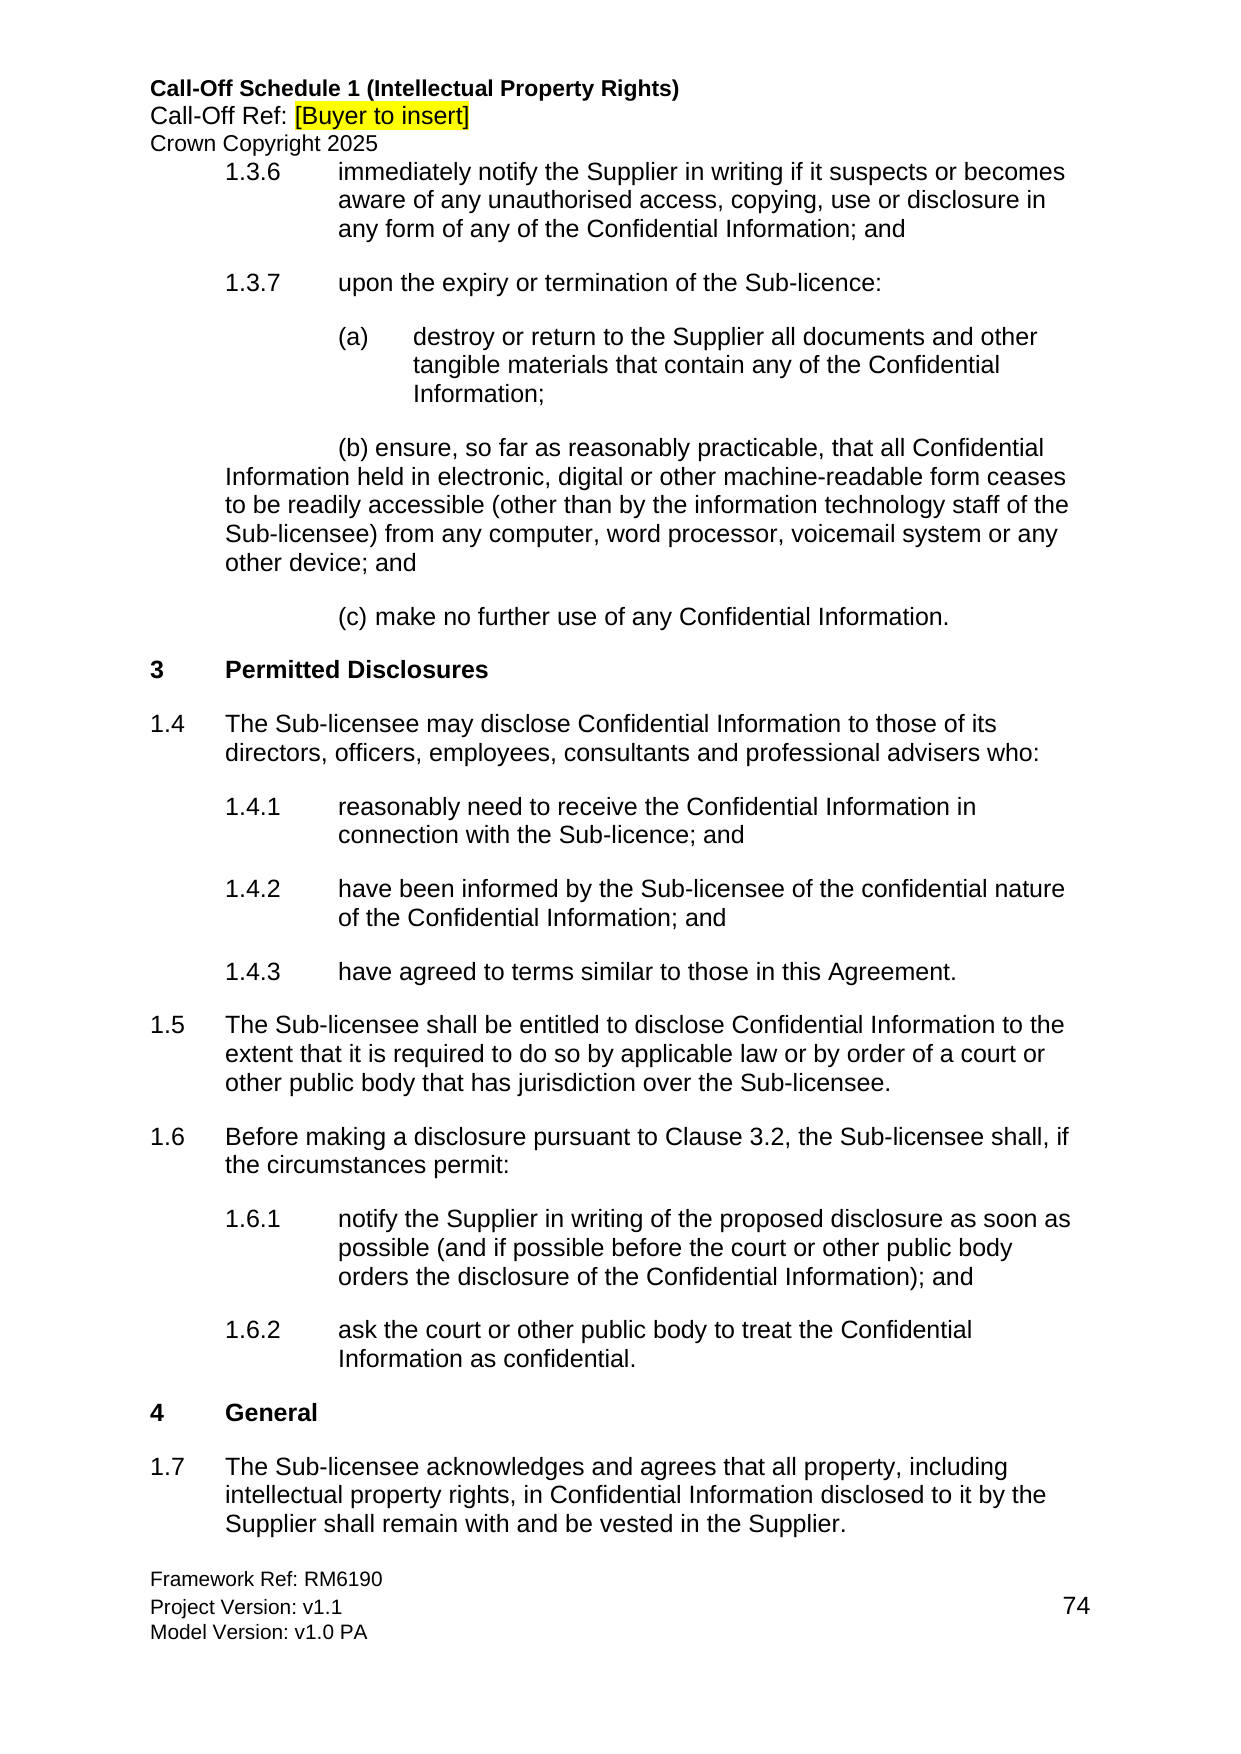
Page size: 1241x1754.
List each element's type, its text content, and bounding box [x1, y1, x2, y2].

list upon the expiry or termination of the Sub-licence: [225, 268, 1090, 296]
list General [150, 1398, 1090, 1426]
list have agreed to terms similar to those in this Agreement. [225, 956, 1090, 985]
list Before making a disclosure pursuant to Clause 3.2, the Sub-licensee shall, if the circumstances permit: [150, 1121, 1090, 1179]
list The Sub-licensee acknowledges and agrees that all property, including intellectual property rights, in Confidential Information disclosed to it by the Supplier shall remain with and be vested in the Supplier. [150, 1451, 1090, 1538]
list make no further use of any Confidential Information. [225, 601, 1090, 630]
list have been informed by the Sub-licensee of the confidential nature of the Confidential Information; and [225, 874, 1090, 931]
list Permitted Disclosures [150, 655, 1090, 684]
list reasonably need to receive the Confidential Information in connection with the Sub-licence; and [225, 791, 1090, 849]
list immediately notify the Supplier in writing if it suspects or becomes aware of any unauthorised access, copying, use or disclosure in any form of any of the Confidential Information; and [225, 156, 1090, 243]
list notify the Supplier in writing of the proposed disclosure as soon as possible (and if possible before the court or other public body orders the disclosure of the Confidential Information); and [225, 1204, 1090, 1290]
list destroy or return to the Supplier all documents and other tangible materials that contain any of the Confidential Information; [338, 321, 1090, 408]
list The Sub-licensee may disclose Confidential Information to those of its directors, officers, employees, consultants and professional advisers who: [150, 709, 1090, 766]
list The Sub-licensee shall be entitled to disclose Confidential Information to the extent that it is required to do so by applicable law or by order of a court or other public body that has jurisdiction over the Sub-licensee. [150, 1010, 1090, 1096]
list ask the court or other public body to treat the Confidential Information as confidential. [225, 1315, 1090, 1373]
list ensure, so far as reasonably practicable, that all Confidential Information held in electronic, digital or other machine-readable form ceases to be readily accessible (other than by the information technology staff of the Sub-licensee) from any computer, word processor, voicemail system or any other device; and [225, 433, 1090, 576]
